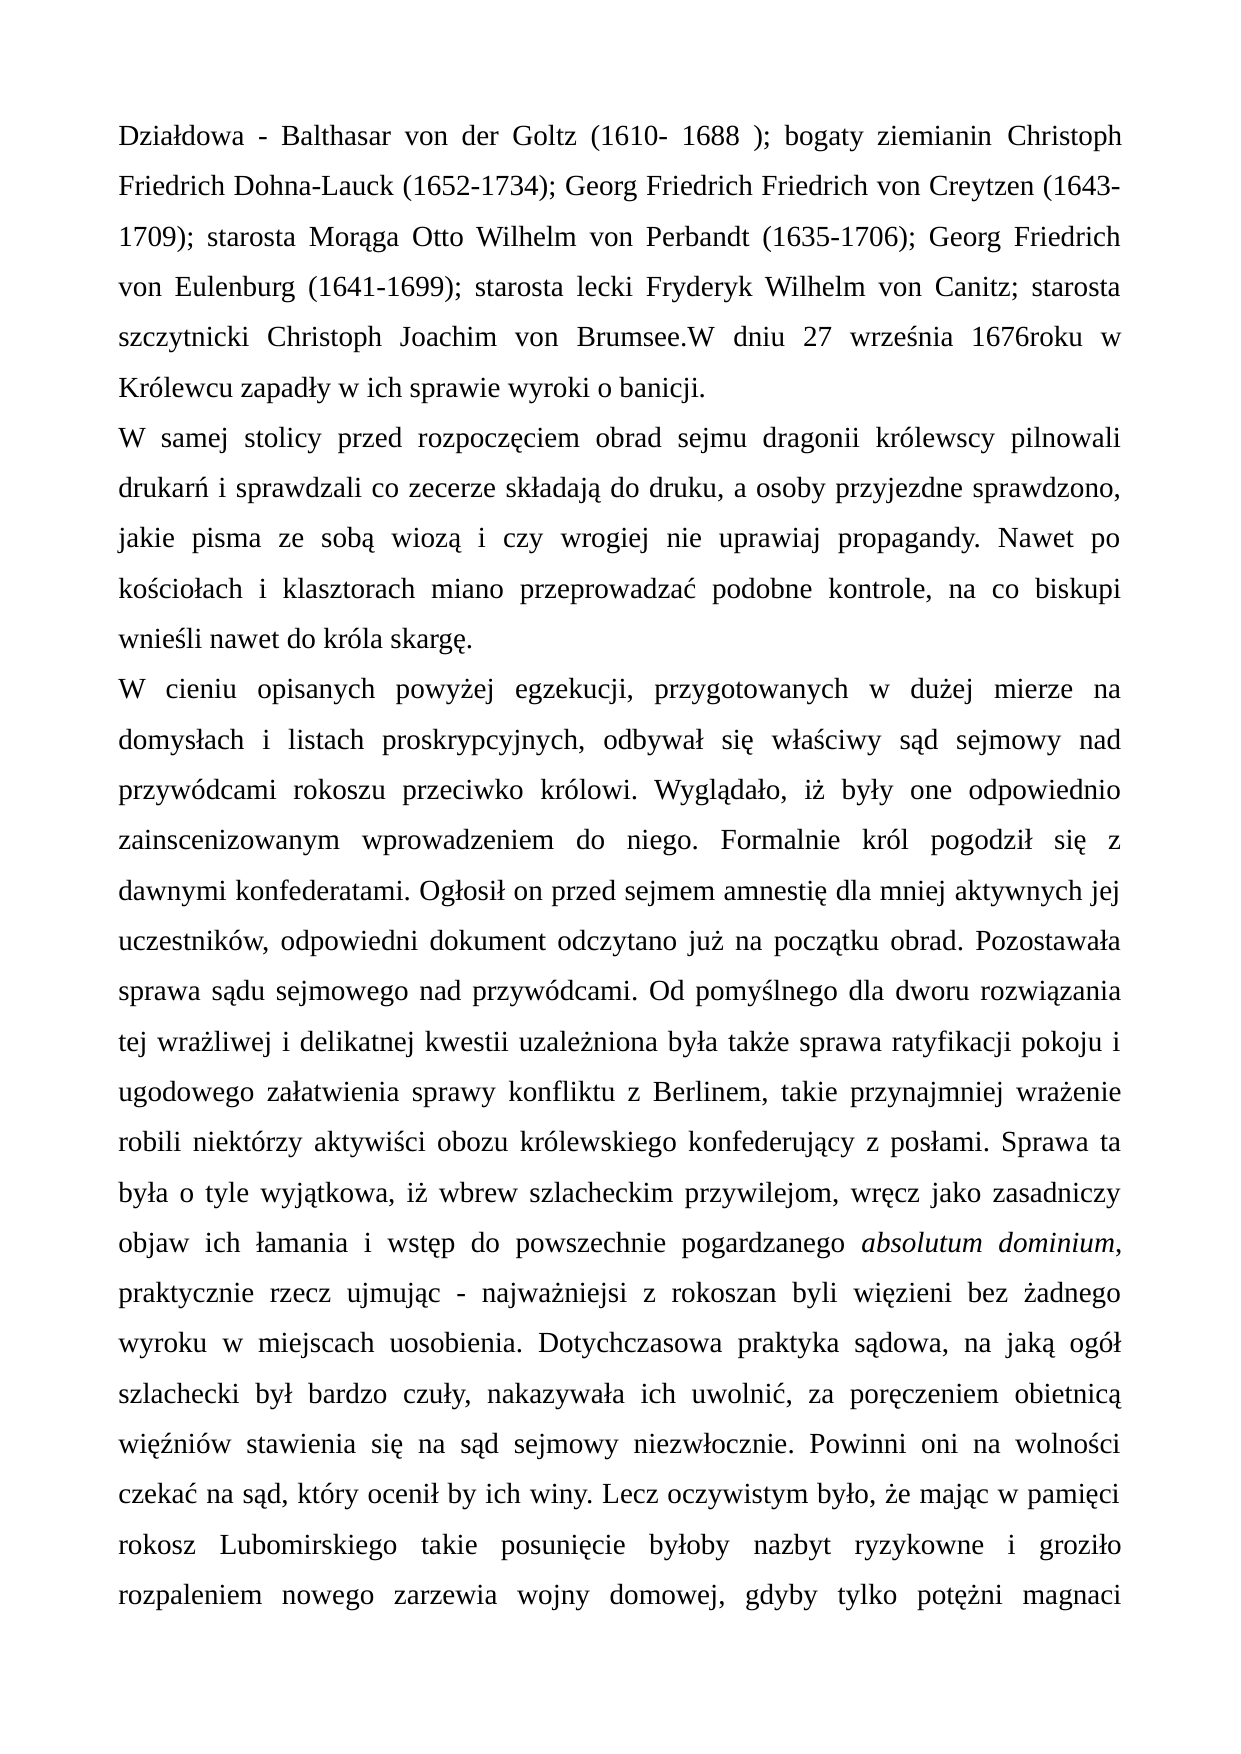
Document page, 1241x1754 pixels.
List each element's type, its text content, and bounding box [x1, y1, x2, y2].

text W cieniu opisanych powyżej egzekucji, przygotowanych w dużej mierze na domysłach i listach proskrypcyjnych, odbywał się właściwy sąd sejmowy nad przywódcami rokoszu przeciwko królowi. Wyglądało, iż były one odpowiednio zainscenizowanym wprowadzeniem do niego. Formalnie król pogodził się z dawnymi konfederatami. Ogłosił on przed sejmem amnestię dla mniej aktywnych jej uczestników, odpowiedni dokument odczytano już na początku obrad. Pozostawała sprawa sądu sejmowego nad przywódcami. Od pomyślnego dla dworu rozwiązania tej wrażliwej i delikatnej kwestii uzależniona była także sprawa ratyfikacji pokoju i ugodowego załatwienia sprawy konfliktu z Berlinem, takie przynajmniej wrażenie robili niektórzy aktywiści obozu królewskiego konfederujący z posłami. Sprawa ta była o tyle wyjątkowa, iż wbrew szlacheckim przywilejom, wręcz jako zasadniczy objaw ich łamania i wstęp do powszechnie pogardzanego absolutum dominium, praktycznie rzecz ujmując - najważniejsi z rokoszan byli więzieni bez żadnego wyroku w miejscach uosobienia. Dotychczasowa praktyka sądowa, na jaką ogół szlachecki był bardzo czuły, nakazywała ich uwolnić, za poręczeniem obietnicą więźniów stawienia się na sąd sejmowy niezwłocznie. Powinni oni na wolności czekać na sąd, który ocenił by ich winy. Lecz oczywistym było, że mając w pamięci rokosz Lubomirskiego takie posunięcie byłoby nazbyt ryzykowne i groziło rozpaleniem nowego zarzewia wojny domowej, gdyby tylko potężni magnaci [118, 672, 1122, 1611]
text W samej stolicy przed rozpoczęciem obrad sejmu dragonii królewscy pilnowali drukarń i sprawdzali co zecerze składają do druku, a osoby przyjezdne sprawdzono, jakie pisma ze sobą wiozą i czy wrogiej nie uprawiaj propagandy. Nawet po kościołach i klasztorach miano przeprowadzać podobne kontrole, na co biskupi wnieśli nawet do króla skargę. [118, 420, 1122, 655]
text Działdowa - Balthasar von der Goltz (1610- 1688 ); bogaty ziemianin Christoph Friedrich Dohna-Lauck (1652-1734); Georg Friedrich Friedrich von Creytzen (1643-1709); starosta Morąga Otto Wilhelm von Perbandt (1635-1706); Georg Friedrich von Eulenburg (1641-1699); starosta lecki Fryderyk Wilhelm von Canitz; starosta szczytnicki Christoph Joachim von Brumsee.W dniu 27 września 1676roku w Królewcu zapadły w ich sprawie wyroki o banicji. [118, 118, 1122, 403]
